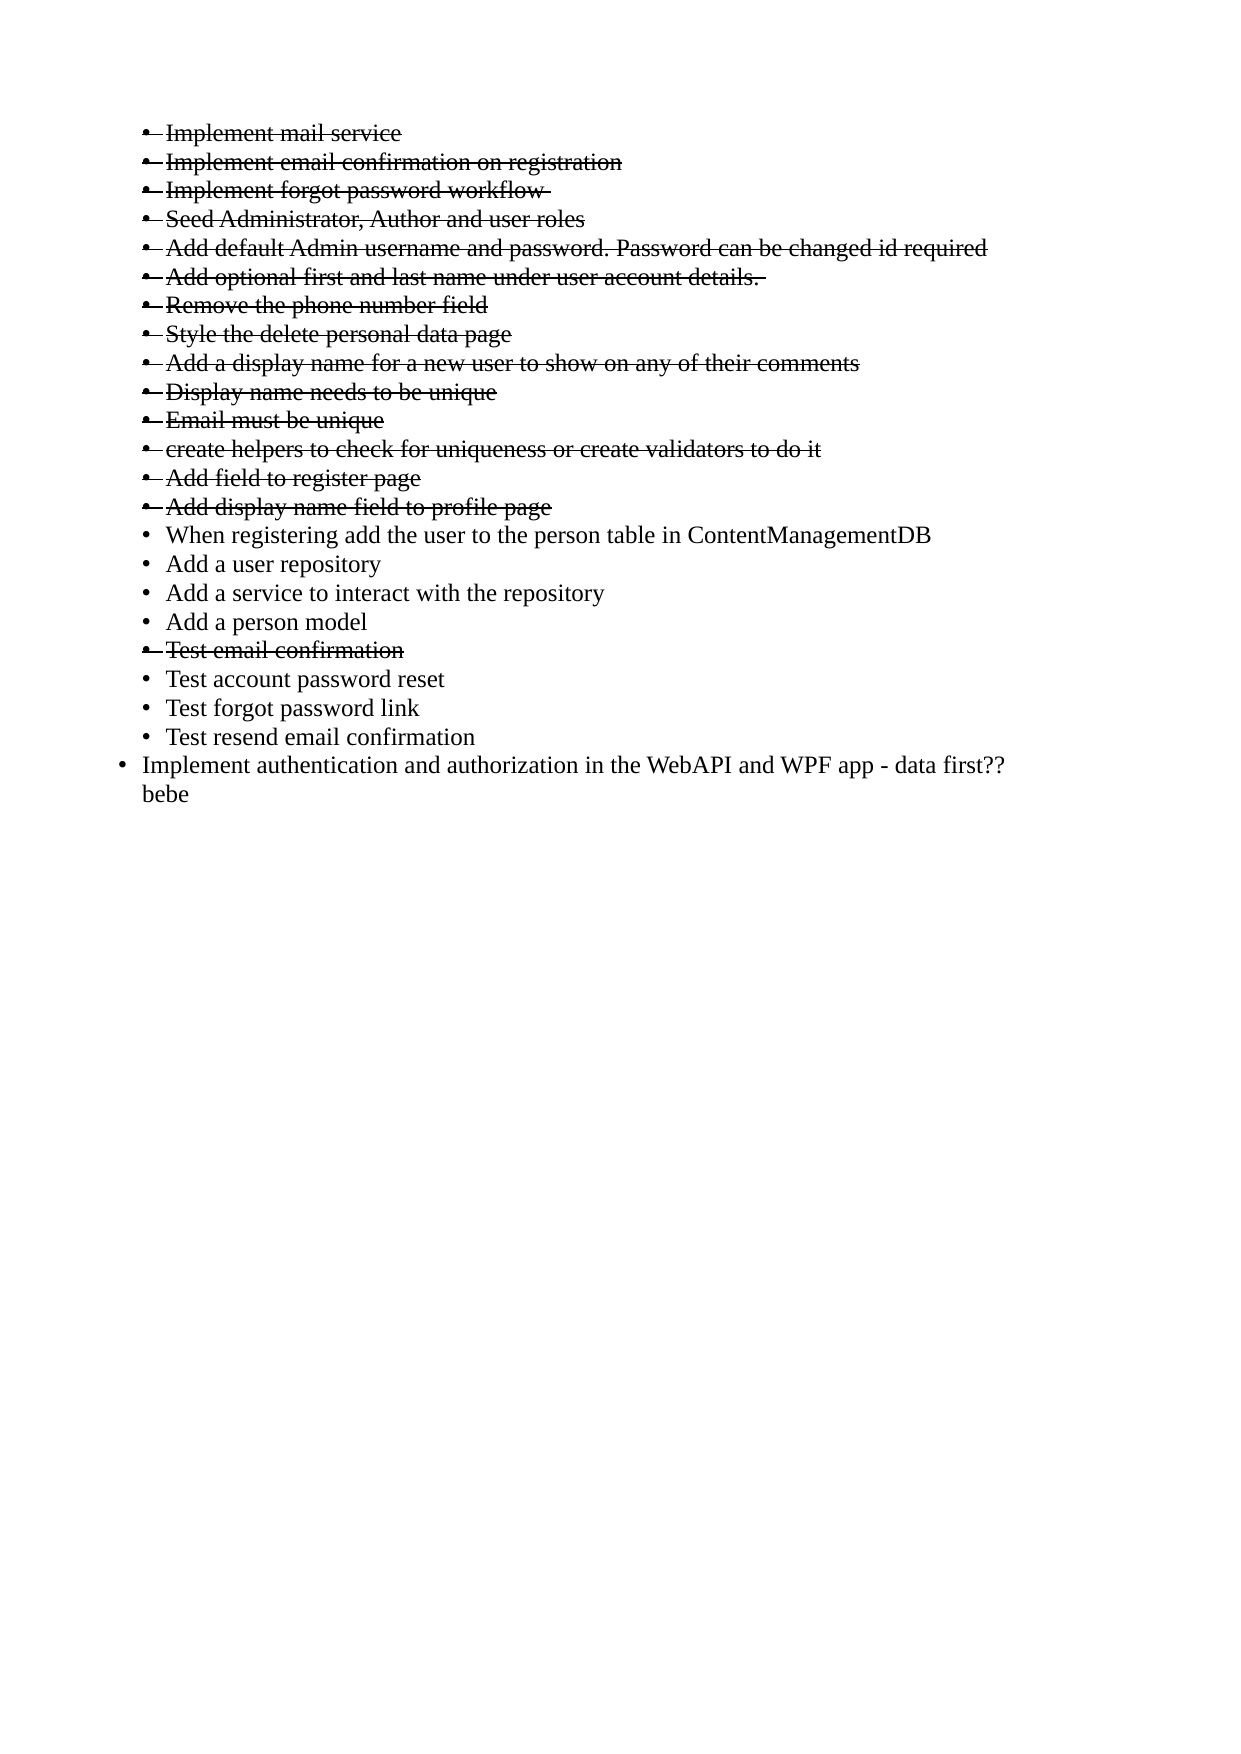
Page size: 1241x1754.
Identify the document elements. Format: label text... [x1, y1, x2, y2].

list When registering add the user to the person table in ContentManagementDB [142, 521, 1122, 549]
list Style the delete personal data page [142, 319, 1122, 348]
list Add a display name for a new user to show on any of their comments [142, 348, 1122, 377]
list Seed Administrator, Author and user roles [142, 204, 1122, 233]
list Implement forgot password workflow [142, 176, 1122, 204]
list Remove the phone number field [142, 291, 1122, 319]
list Test account password reset [142, 664, 1122, 693]
list Test forgot password link [142, 693, 1122, 722]
list Add a user repository [142, 549, 1122, 578]
list Display name needs to be unique [142, 377, 1122, 406]
list Add field to register page [142, 463, 1122, 492]
list Add default Admin username and password. Password can be changed id required [142, 233, 1122, 262]
list Test email confirmation [142, 636, 1122, 664]
list Add display name field to profile page [142, 492, 1122, 521]
list bebe [118, 779, 1122, 808]
list Test resend email confirmation [142, 722, 1122, 751]
list Add a person model [142, 607, 1122, 636]
list Implement authentication and authorization in the WebAPI and WPF app - data first?? [118, 751, 1122, 779]
list Implement mail service [142, 118, 1122, 147]
list Add a service to interact with the repository [142, 578, 1122, 607]
list Email must be unique [142, 406, 1122, 434]
list Implement email confirmation on registration [142, 147, 1122, 176]
list Add optional first and last name under user account details. [142, 262, 1122, 291]
list create helpers to check for uniqueness or create validators to do it [142, 434, 1122, 463]
